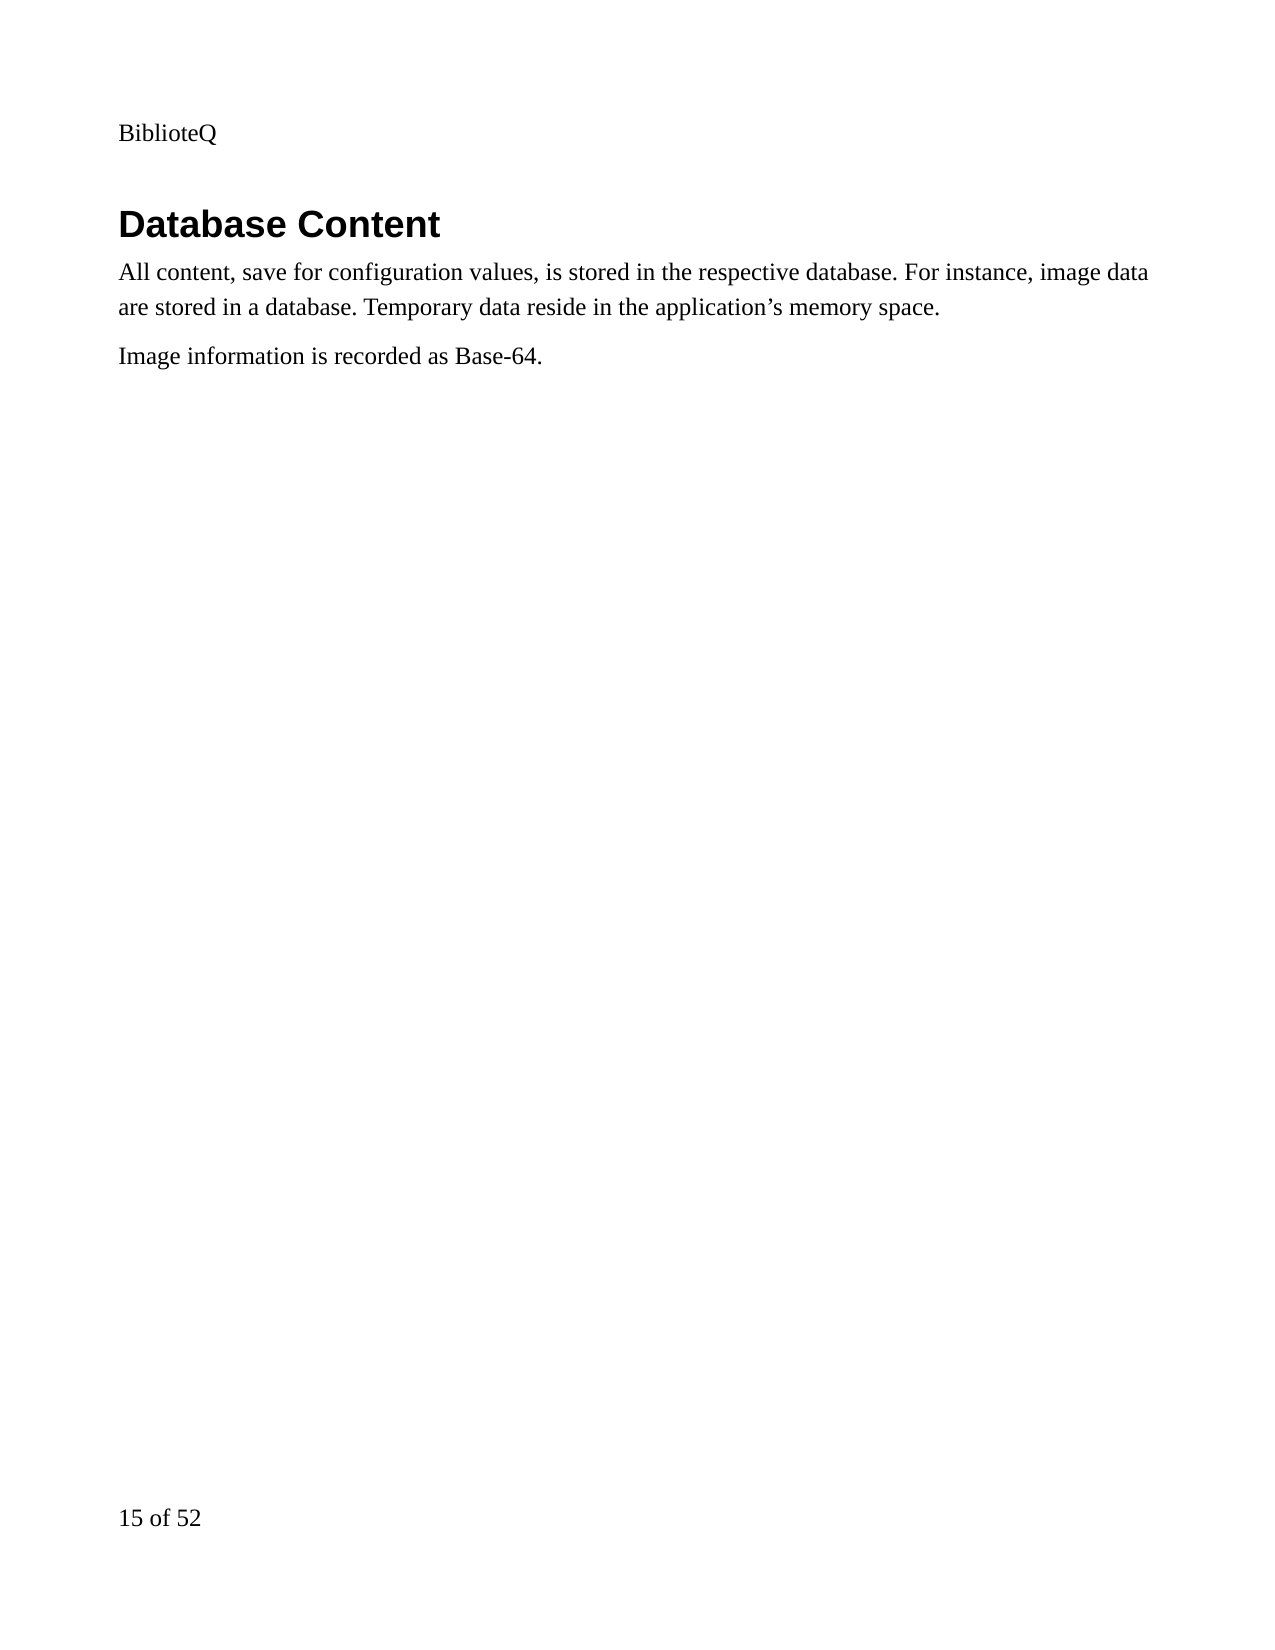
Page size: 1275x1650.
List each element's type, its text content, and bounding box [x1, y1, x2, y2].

text Image information is recorded as Base-64. [118, 341, 1157, 370]
text All content, save for configuration values, is stored in the respective database. For instance, image data are stored in a database. Temporary data reside in the application’s memory space. [118, 257, 1157, 321]
subtitle Database Content [118, 201, 1157, 245]
